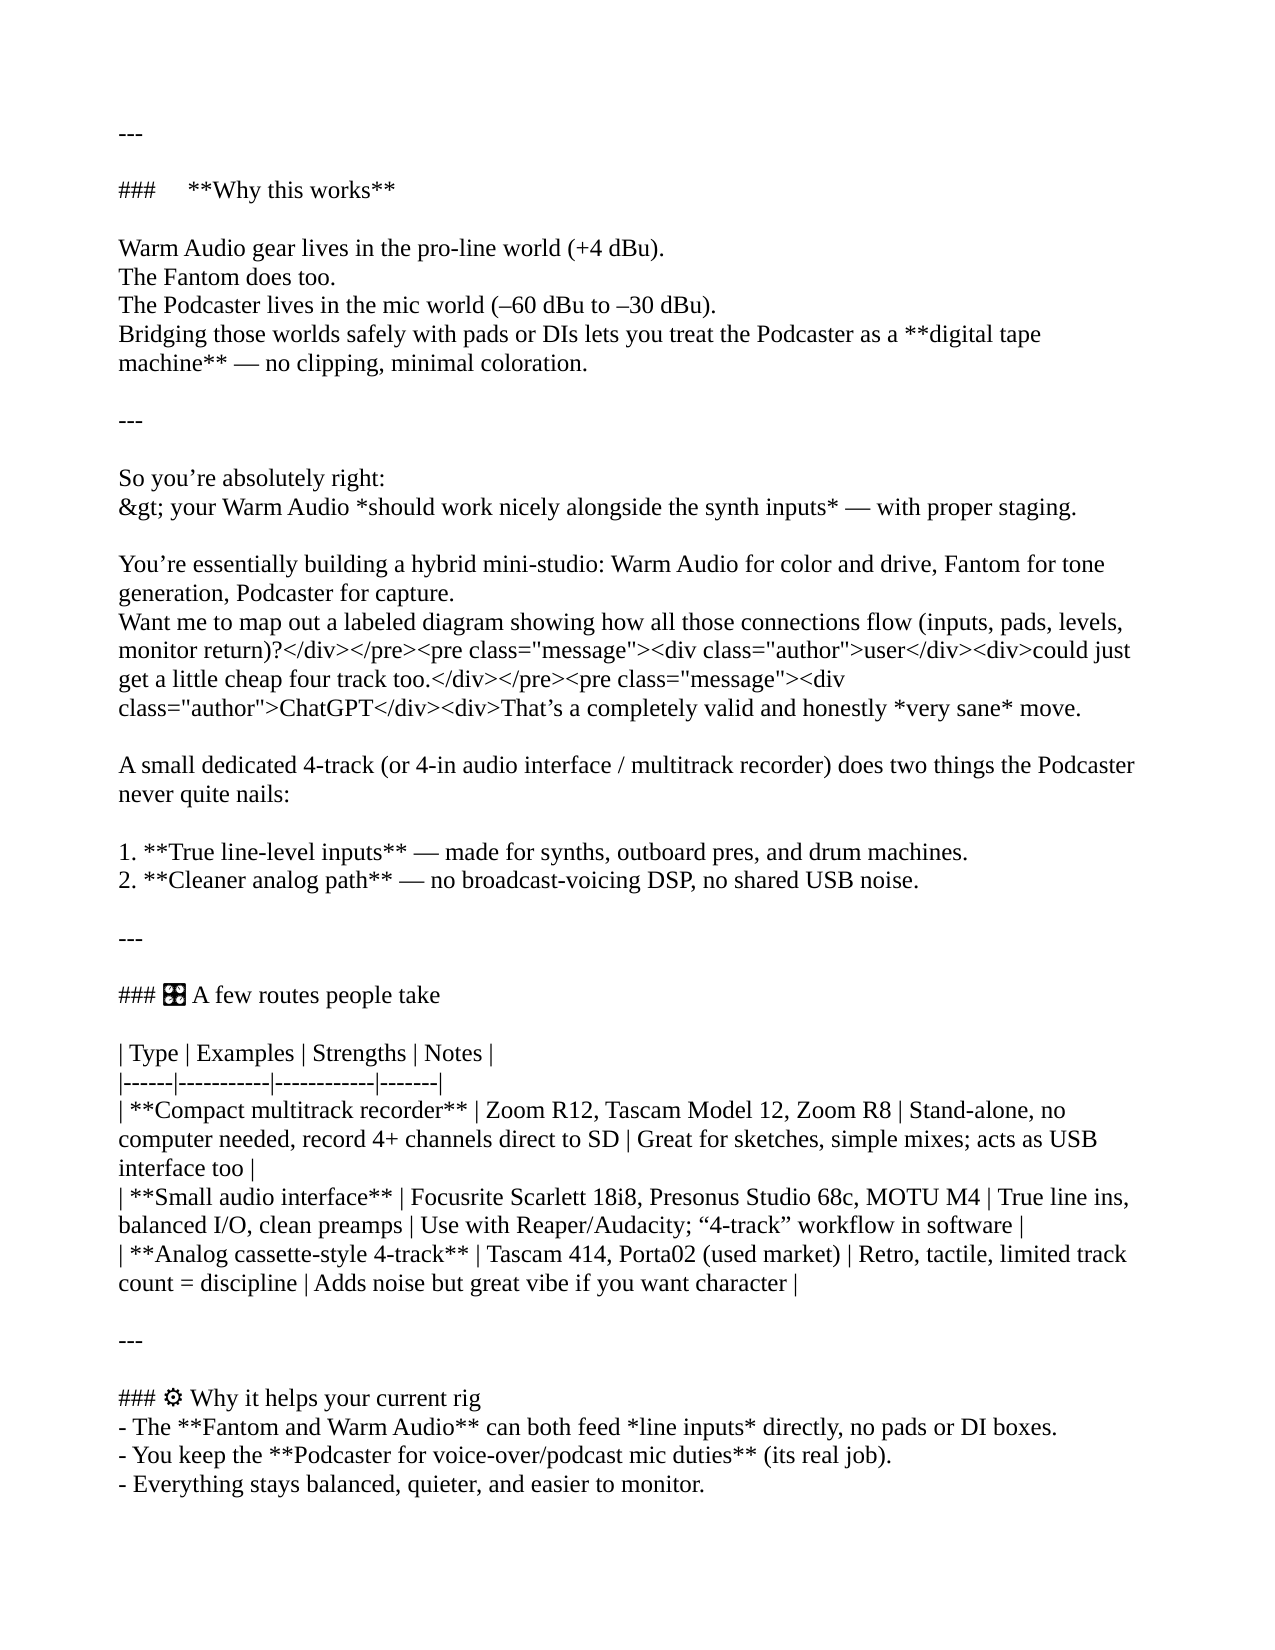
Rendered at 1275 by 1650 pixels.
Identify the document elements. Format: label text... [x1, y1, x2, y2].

text | Type | Examples | Strengths | Notes | [118, 1038, 1157, 1067]
text ### 💡 **Why this works** [118, 176, 1157, 204]
text &gt; your Warm Audio *should work nicely alongside the synth inputs* — with proper staging. [118, 492, 1157, 521]
text | **Compact multitrack recorder** | Zoom R12, Tascam Model 12, Zoom R8 | Stand-alone, no computer needed, record 4+ channels direct to SD | Great for sketches, simple mixes; acts as USB interface too | [118, 1096, 1157, 1182]
text --- [118, 406, 1157, 434]
text | **Small audio interface** | Focusrite Scarlett 18i8, Presonus Studio 68c, MOTU M4 | True line ins, balanced I/O, clean preamps | Use with Reaper/Audacity; “4-track” workflow in software | [118, 1182, 1157, 1239]
text Want me to map out a labeled diagram showing how all those connections flow (inputs, pads, levels, monitor return)?</div></pre><pre class="message"><div class="author">user</div><div>could just get a little cheap four track too.</div></pre><pre class="message"><div class="author">ChatGPT</div><div>That’s a completely valid and honestly *very sane* move. [118, 607, 1157, 722]
text - You keep the **Podcaster for voice-over/podcast mic duties** (its real job). [118, 1441, 1157, 1469]
text You’re essentially building a hybrid mini-studio: Warm Audio for color and drive, Fantom for tone generation, Podcaster for capture. [118, 549, 1157, 607]
text Warm Audio gear lives in the pro-line world (+4 dBu). [118, 233, 1157, 262]
text |------|-----------|------------|-------| [118, 1067, 1157, 1096]
text So you’re absolutely right: [118, 463, 1157, 492]
text The Podcaster lives in the mic world (–60 dBu to –30 dBu). [118, 291, 1157, 319]
text - Everything stays balanced, quieter, and easier to monitor. [118, 1469, 1157, 1498]
text The Fantom does too. [118, 262, 1157, 291]
text ### 🎛️ A few routes people take [118, 981, 1157, 1009]
text 2. **Cleaner analog path** — no broadcast-voicing DSP, no shared USB noise. [118, 866, 1157, 894]
text 1. **True line-level inputs** — made for synths, outboard pres, and drum machines. [118, 837, 1157, 866]
text ### ⚙️ Why it helps your current rig [118, 1383, 1157, 1412]
text A small dedicated 4-track (or 4-in audio interface / multitrack recorder) does two things the Podcaster never quite nails: [118, 751, 1157, 808]
text --- [118, 923, 1157, 952]
text | **Analog cassette-style 4-track** | Tascam 414, Porta02 (used market) | Retro, tactile, limited track count = discipline | Adds noise but great vibe if you want character | [118, 1239, 1157, 1297]
text - The **Fantom and Warm Audio** can both feed *line inputs* directly, no pads or DI boxes. [118, 1412, 1157, 1441]
text --- [118, 1326, 1157, 1354]
text --- [118, 118, 1157, 147]
text Bridging those worlds safely with pads or DIs lets you treat the Podcaster as a **digital tape machine** — no clipping, minimal coloration. [118, 319, 1157, 377]
